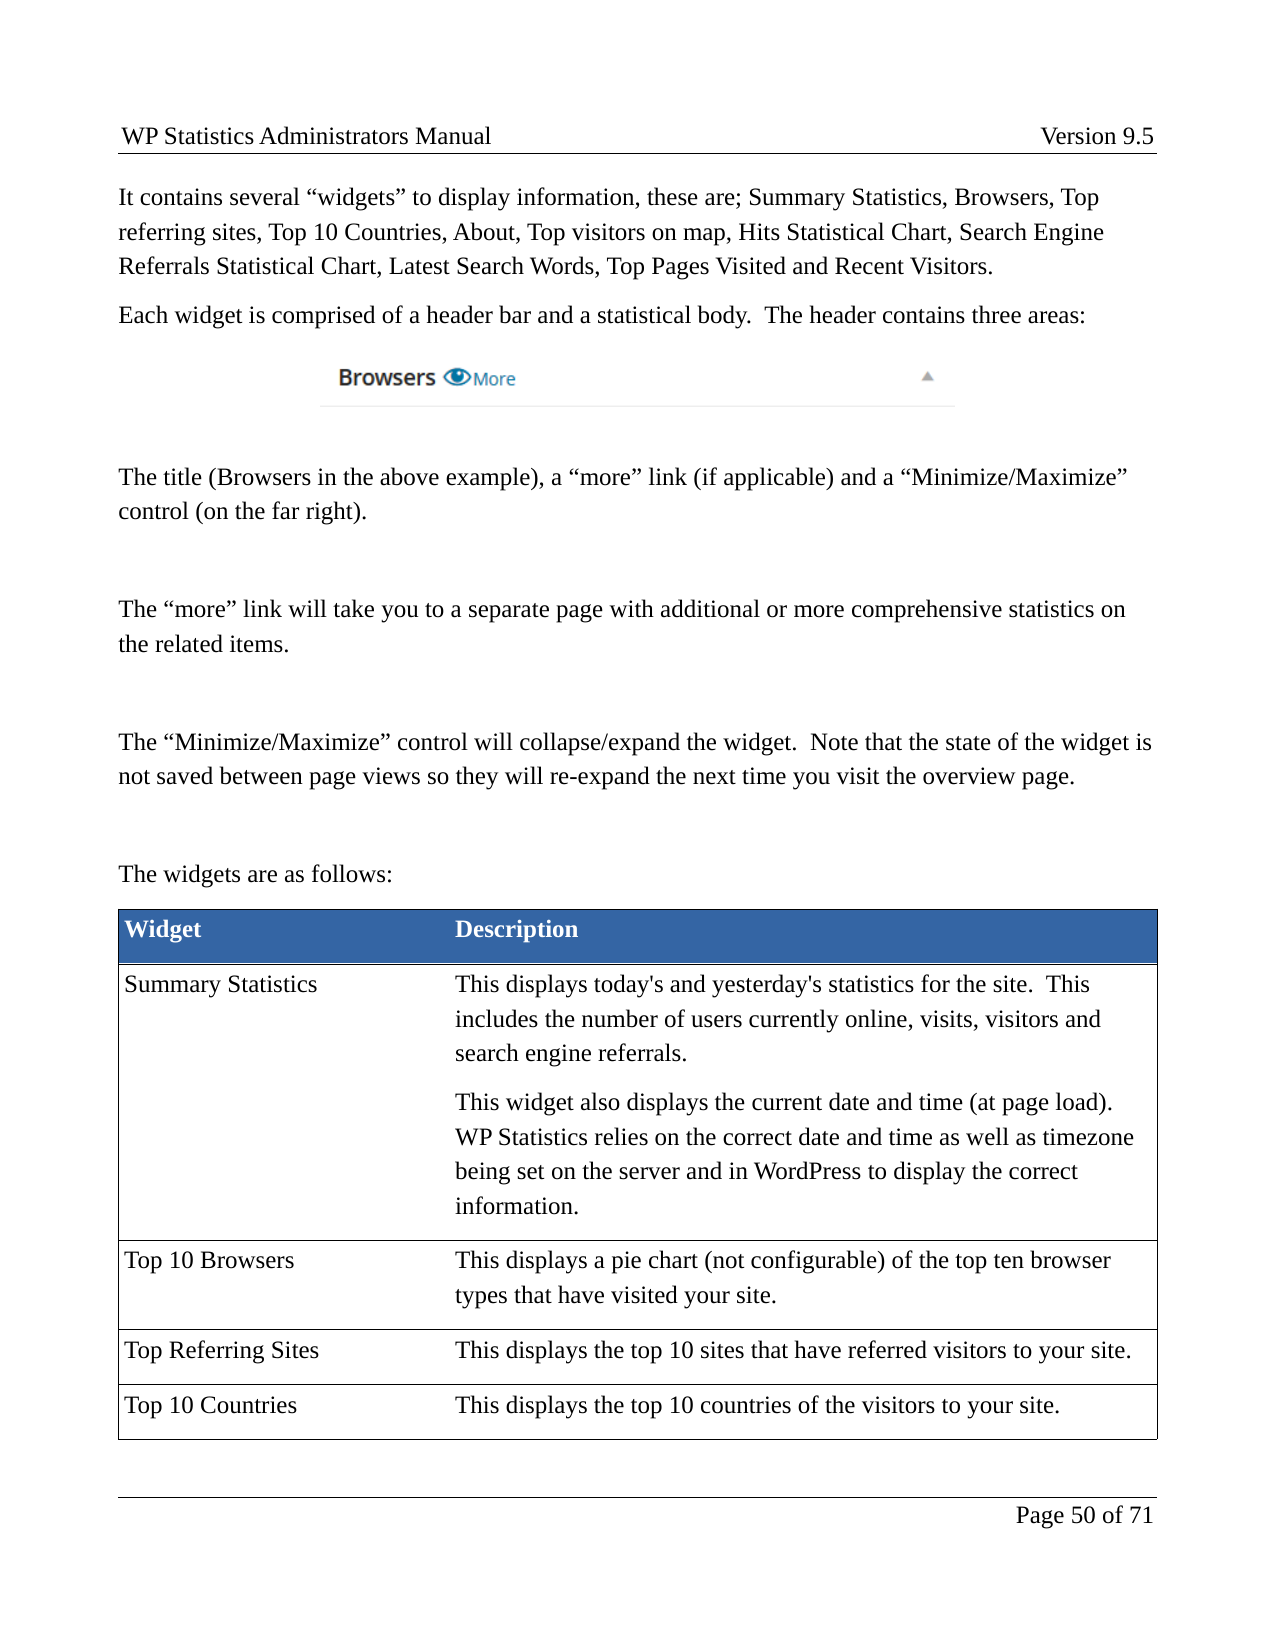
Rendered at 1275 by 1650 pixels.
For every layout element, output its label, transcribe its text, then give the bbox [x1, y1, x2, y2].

text Each widget is comprised of a header bar and a statistical body. The header contains three areas: [118, 300, 1157, 329]
text The title (Browsers in the above example), a “more” link (if applicable) and a “Minimize/Maximize” control (on the far right). [118, 462, 1157, 525]
text The “more” link will take you to a separate page with additional or more comprehensive statistics on the related items. [118, 594, 1157, 657]
table_cell Top Referring Sites [119, 1330, 449, 1384]
table_header Widget [119, 910, 449, 963]
text The “Minimize/Maximize” control will collapse/expand the widget. Note that the state of the widget is not saved between page views so they will re-expand the next time you visit the overview page. [118, 727, 1157, 790]
table_cell This displays today's and yesterday's statistics for the site. This includes the number of users currently online, visits, visitors and search engine referrals. This widget also displays the current date and time (at page load). WP Statistics relies on the correct date and time as well as timezone being set on the server and in WordPress to display the correct information. [449, 965, 1157, 1240]
table_header Description [449, 910, 1157, 963]
table_cell Summary Statistics [119, 965, 449, 1240]
table_cell This displays the top 10 sites that have referred visitors to your site. [449, 1330, 1157, 1384]
table_cell Top 10 Countries [119, 1385, 449, 1439]
table_cell This displays the top 10 countries of the visitors to your site. [449, 1385, 1157, 1439]
table_cell This displays a pie chart (not configurable) of the top ten browser types that have visited your site. [449, 1241, 1157, 1329]
picture [320, 349, 955, 407]
text It contains several “widgets” to display information, these are; Summary Statistics, Browsers, Top referring sites, Top 10 Countries, About, Top visitors on map, Hits Statistical Chart, Search Engine Referrals Statistical Chart, Latest Search Words, Top Pages Visited and Recent Visitors. [118, 182, 1157, 280]
text The widgets are as follows: [118, 859, 1157, 888]
table_cell Top 10 Browsers [119, 1241, 449, 1329]
